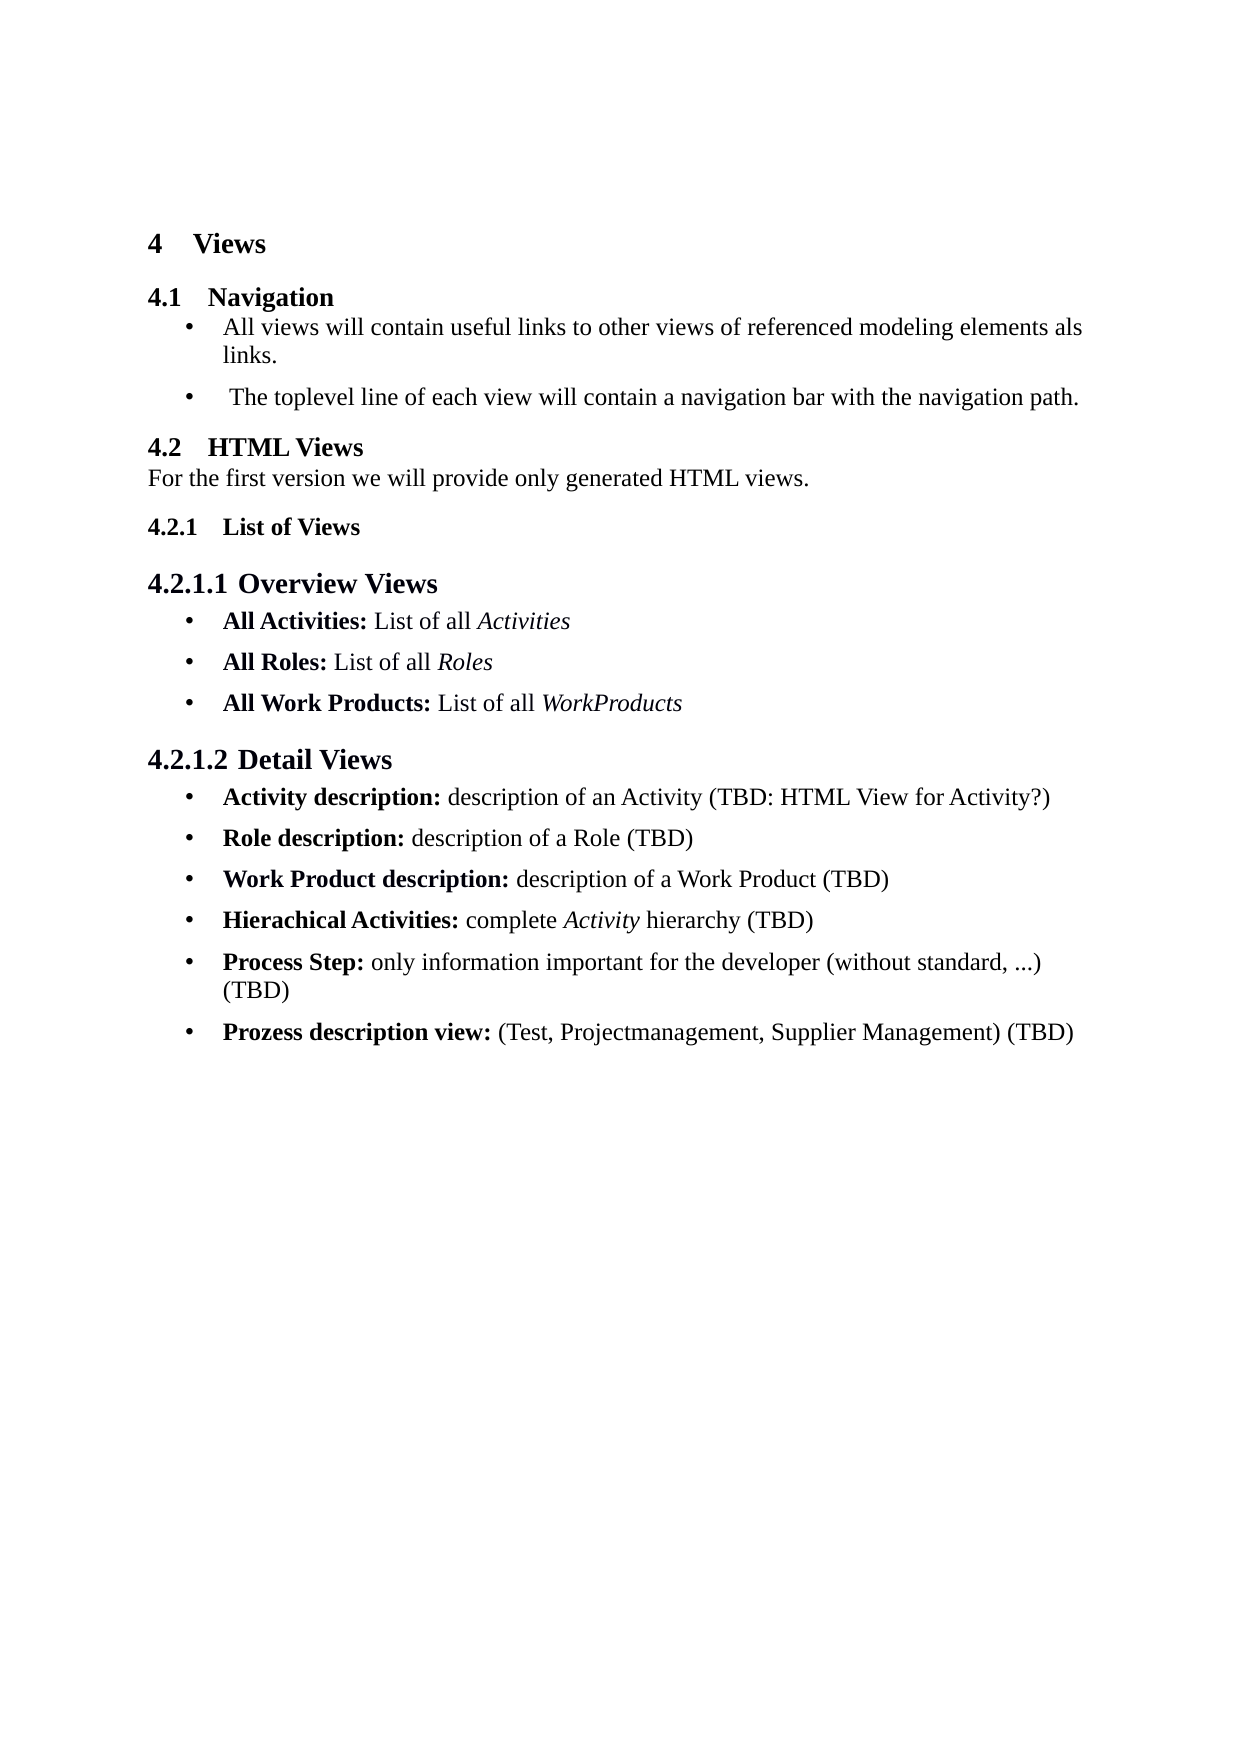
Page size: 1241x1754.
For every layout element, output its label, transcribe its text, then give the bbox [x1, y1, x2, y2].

subtitle Overview Views [148, 566, 1093, 599]
list Process Step: only information important for the developer (without standard, ...) (TBD) [185, 947, 1093, 1004]
list All Work Products: List of all WorkProducts [185, 688, 1093, 717]
list Role description: description of a Role (TBD) [185, 823, 1093, 852]
list The toplevel line of each view will contain a navigation bar with the navigation path. [185, 382, 1093, 411]
list Work Product description: description of a Work Product (TBD) [185, 864, 1093, 893]
subtitle Views [148, 226, 1093, 260]
subtitle HTML Views [148, 431, 1093, 463]
list All views will contain useful links to other views of referenced modeling elements als links. [185, 312, 1093, 369]
list All Roles: List of all Roles [185, 647, 1093, 676]
list Activity description: description of an Activity (TBD: HTML View for Activity?) [185, 782, 1093, 811]
subtitle Detail Views [148, 742, 1093, 776]
subtitle Navigation [148, 281, 1093, 312]
subtitle List of Views [148, 512, 1093, 541]
text For the first version we will provide only generated HTML views. [148, 463, 1093, 491]
list Hierachical Activities: complete Activity hierarchy (TBD) [185, 906, 1093, 934]
list All Activities: List of all Activities [185, 606, 1093, 634]
list Prozess description view: (Test, Projectmanagement, Supplier Management) (TBD) [185, 1017, 1093, 1046]
